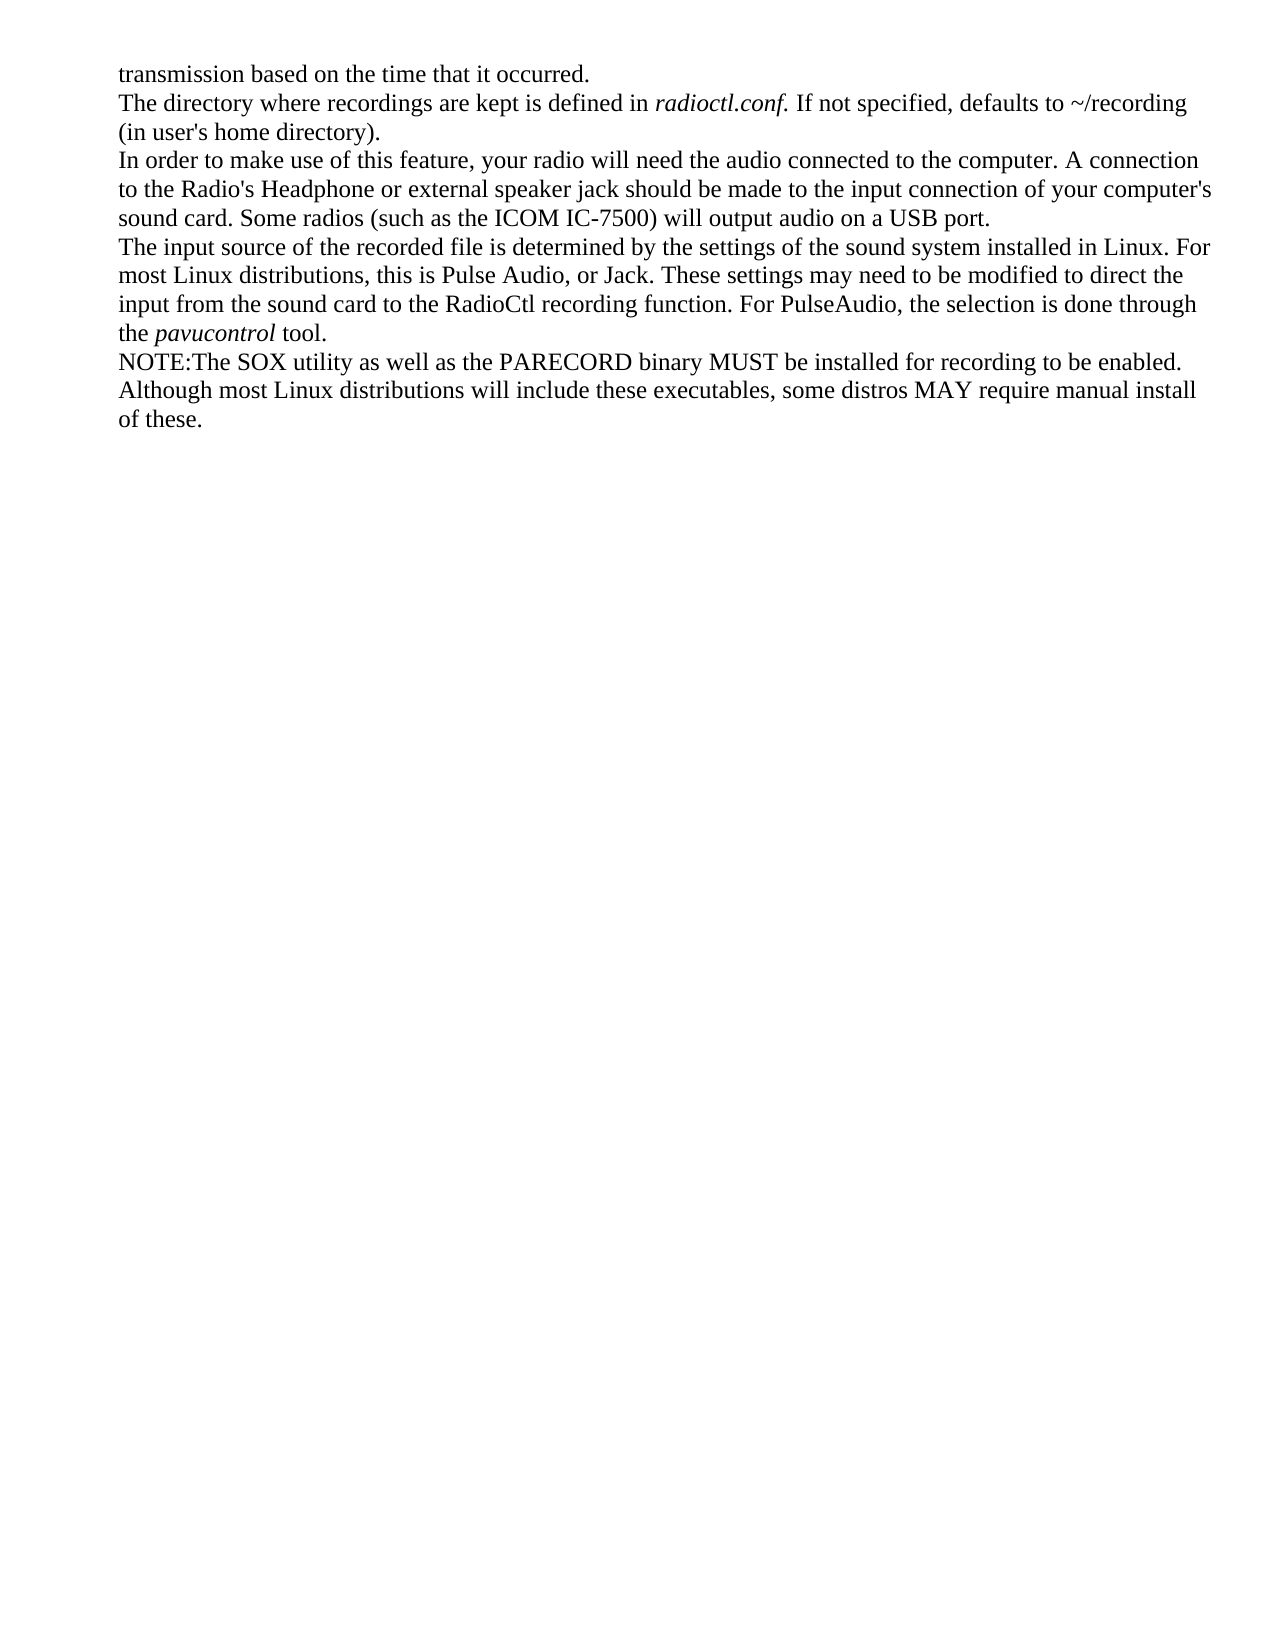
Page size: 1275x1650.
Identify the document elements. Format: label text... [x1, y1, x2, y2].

text In order to make use of this feature, your radio will need the audio connected to the computer. A connection to the Radio's Headphone or external speaker jack should be made to the input connection of your computer's sound card. Some radios (such as the ICOM IC-7500) will output audio on a USB port. [118, 145, 1216, 232]
text transmission based on the time that it occurred. [118, 59, 1216, 88]
text The input source of the recorded file is determined by the settings of the sound system installed in Linux. For most Linux distributions, this is Pulse Audio, or Jack. These settings may need to be modified to direct the input from the sound card to the RadioCtl recording function. For PulseAudio, the selection is done through the pavucontrol tool. [118, 232, 1216, 347]
text NOTE:The SOX utility as well as the PARECORD binary MUST be installed for recording to be enabled. Although most Linux distributions will include these executables, some distros MAY require manual install of these. [118, 347, 1216, 433]
text The directory where recordings are kept is defined in radioctl.conf. If not specified, defaults to ~/recording (in user's home directory). [118, 88, 1216, 145]
